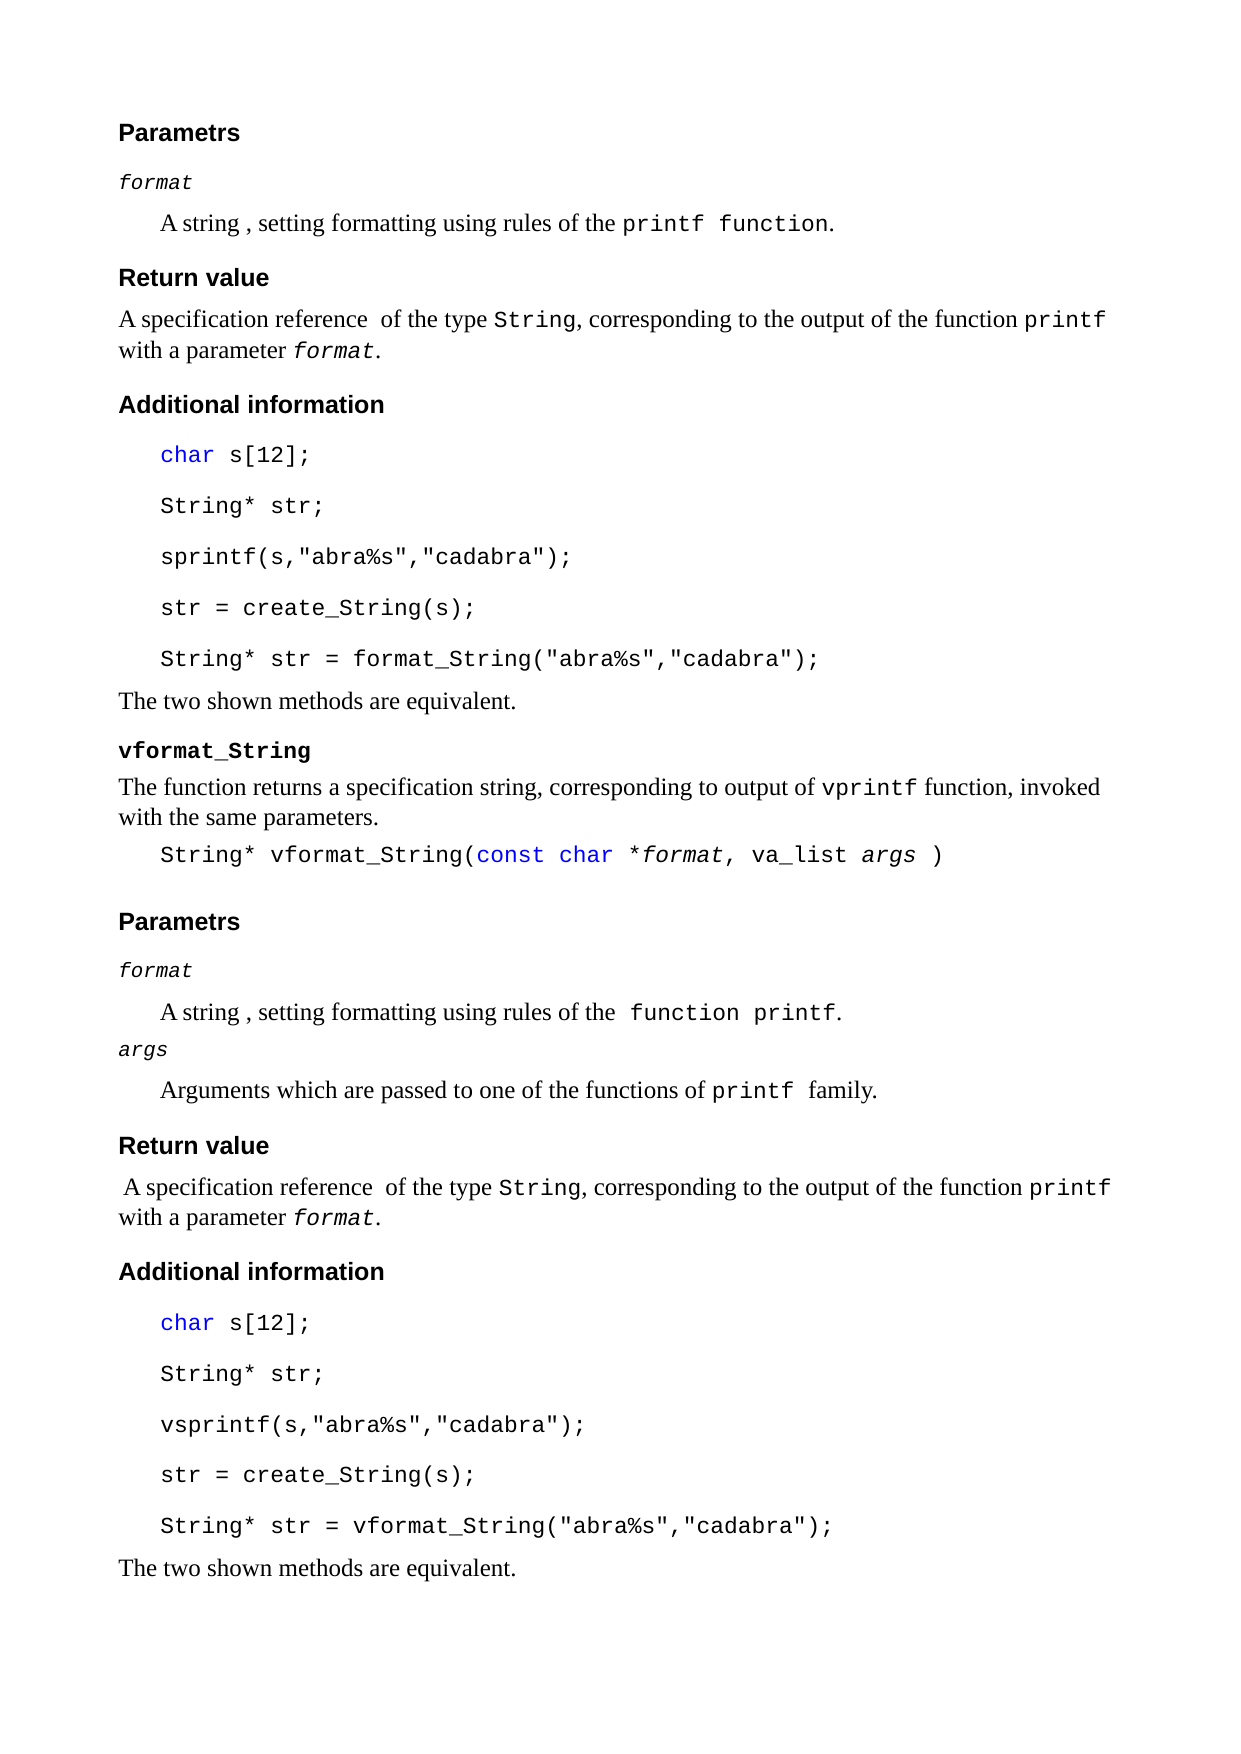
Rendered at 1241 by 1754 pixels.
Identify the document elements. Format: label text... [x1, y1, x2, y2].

text String* vformat_String(const char *format, va_list args ) [160, 843, 1122, 869]
text char s[12]; [160, 444, 1122, 469]
text String* str = vformat_String("abra%s","cadabra"); [160, 1515, 1122, 1541]
subtitle Additional information [118, 1257, 1122, 1286]
text String* str; [160, 494, 1122, 521]
subtitle Parametrs [118, 907, 1122, 935]
text format [118, 960, 1122, 984]
text The function returns a specification string, corresponding to output of vprintf function, invoked with the same parameters. [118, 772, 1122, 831]
text A specification reference of the type String, corresponding to the output of the function printf with a parameter format. [118, 1172, 1122, 1232]
subtitle Return value [118, 1131, 1122, 1159]
text format [118, 172, 1122, 196]
text sprintf(s,"abra%s","cadabra"); [160, 546, 1122, 571]
text char s[12]; [160, 1311, 1122, 1337]
subtitle Additional information [118, 390, 1122, 419]
text args [118, 1039, 1122, 1063]
text The two shown methods are equivalent. [118, 1553, 1122, 1582]
text A string , setting formatting using rules of the function printf. [159, 997, 1122, 1027]
text The two shown methods are equivalent. [118, 686, 1122, 714]
text String* str; [160, 1362, 1122, 1388]
text str = create_String(s); [160, 596, 1122, 622]
subtitle Parametrs [118, 118, 1122, 147]
text A specification reference of the type String, corresponding to the output of the function printf with a parameter format. [118, 304, 1122, 365]
text String* str = format_String("abra%s","cadabra"); [160, 647, 1122, 673]
subtitle vformat_String [118, 739, 1122, 766]
text str = create_String(s); [160, 1464, 1122, 1490]
text Arguments which are passed to one of the functions of printf family. [159, 1075, 1122, 1106]
subtitle Return value [118, 263, 1122, 292]
text A string , setting formatting using rules of the printf function. [159, 208, 1122, 238]
text vsprintf(s,"abra%s","cadabra"); [160, 1413, 1122, 1439]
